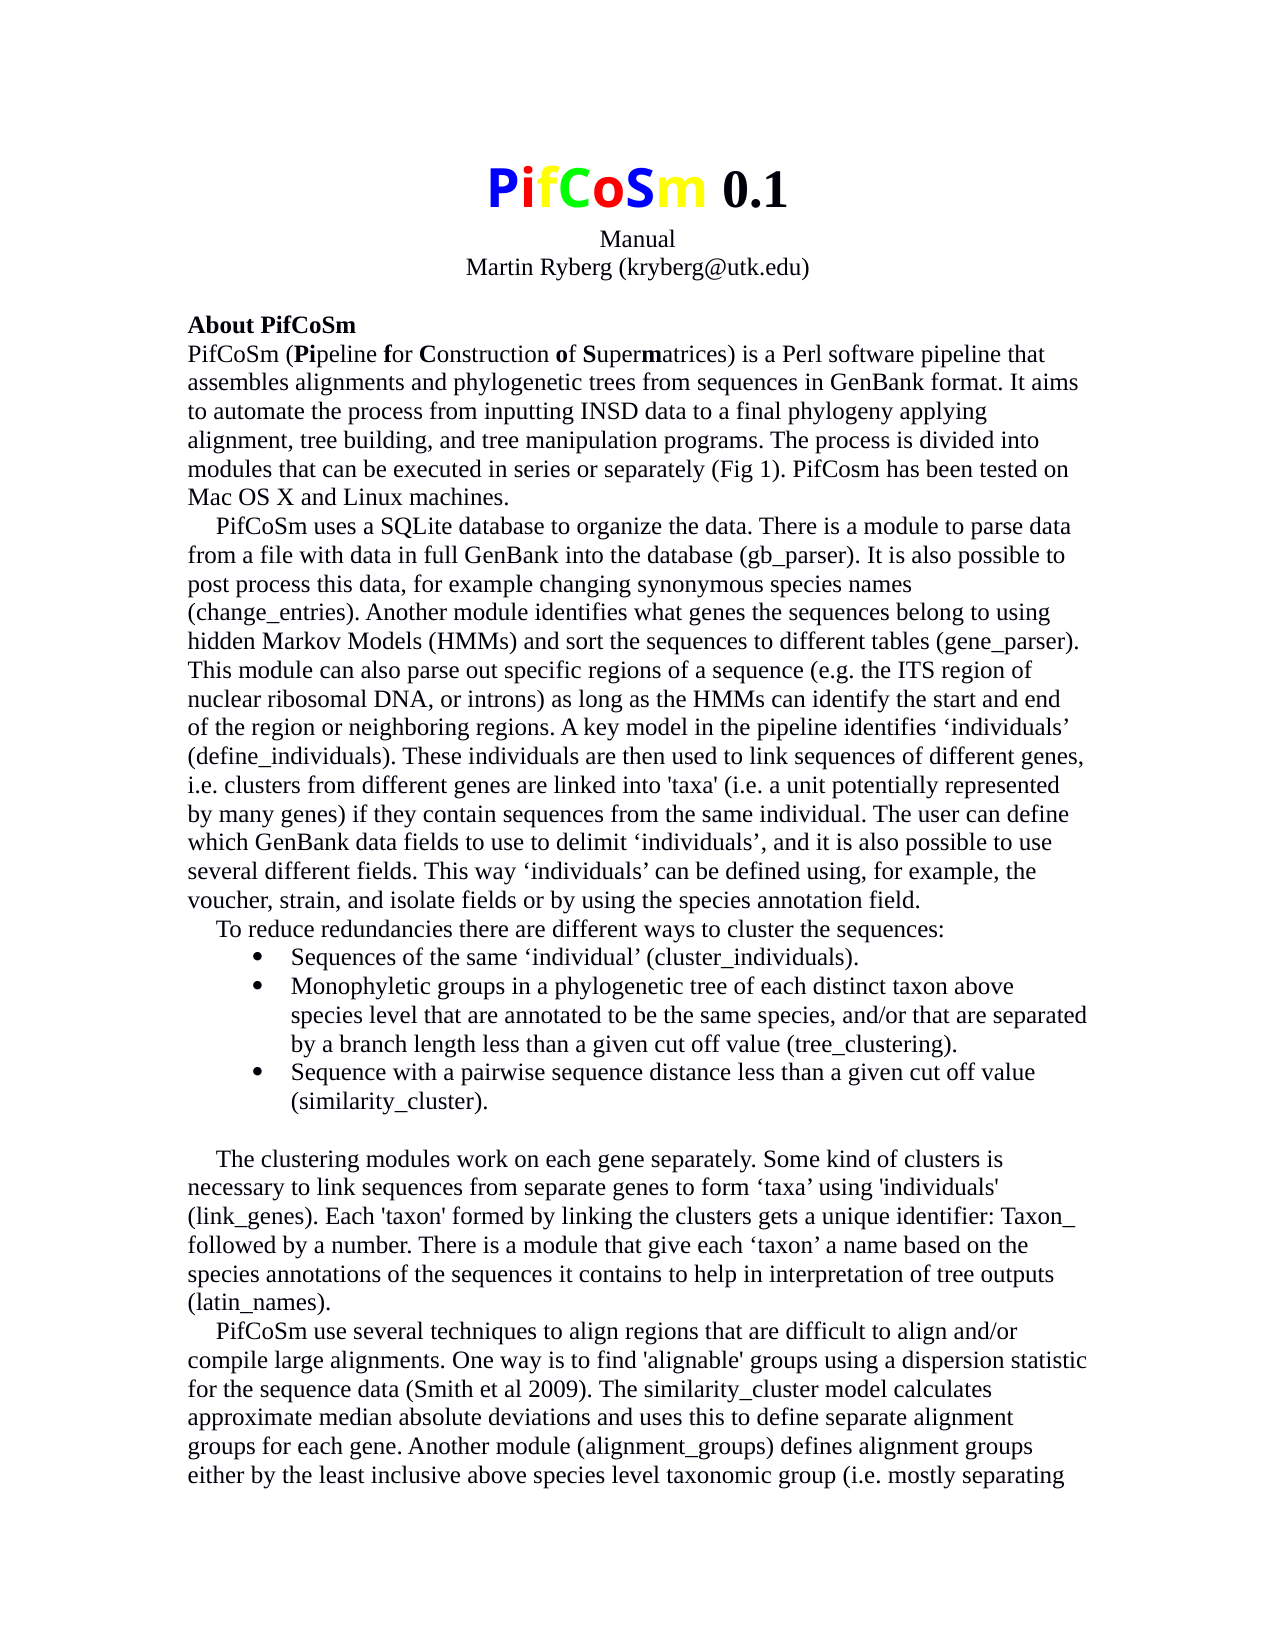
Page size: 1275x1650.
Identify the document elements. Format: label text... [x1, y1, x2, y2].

text Manual [187, 224, 1087, 252]
text The clustering modules work on each gene separately. Some kind of clusters is necessary to link sequences from separate genes to form ‘taxa’ using 'individuals' (link_genes). Each 'taxon' formed by linking the clusters gets a unique identifier: Taxon_ followed by a number. There is a module that give each ‘taxon’ a name based on the species annotations of the sequences it contains to help in interpretation of tree outputs (latin_names). [187, 1144, 1087, 1316]
text About PifCoSm [187, 310, 1087, 339]
text Martin Ryberg (kryberg@utk.edu) [187, 252, 1087, 281]
text PifCoSm (Pipeline for Construction of Supermatrices) is a Perl software pipeline that assembles alignments and phylogenetic trees from sequences in GenBank format. It aims to automate the process from inputting INSD data to a final phylogeny applying alignment, tree building, and tree manipulation programs. The process is divided into modules that can be executed in series or separately (Fig 1). PifCosm has been tested on Mac OS X and Linux machines. [187, 339, 1087, 511]
text PifCoSm 0.1 [187, 150, 1087, 224]
list Sequences of the same ‘individual’ (cluster_individuals). [253, 942, 1087, 971]
text PifCoSm uses a SQLite database to organize the data. There is a module to parse data from a file with data in full GenBank into the database (gb_parser). It is also possible to post process this data, for example changing synonymous species names (change_entries). Another module identifies what genes the sequences belong to using hidden Markov Models (HMMs) and sort the sequences to different tables (gene_parser). This module can also parse out specific regions of a sequence (e.g. the ITS region of nuclear ribosomal DNA, or introns) as long as the HMMs can identify the start and end of the region or neighboring regions. A key model in the pipeline identifies ‘individuals’ (define_individuals). These individuals are then used to link sequences of different genes, i.e. clusters from different genes are linked into 'taxa' (i.e. a unit potentially represented by many genes) if they contain sequences from the same individual. The user can define which GenBank data fields to use to delimit ‘individuals’, and it is also possible to use several different fields. This way ‘individuals’ can be defined using, for example, the voucher, strain, and isolate fields or by using the species annotation field. [187, 511, 1087, 914]
list Sequence with a pairwise sequence distance less than a given cut off value (similarity_cluster). [253, 1057, 1087, 1115]
text To reduce redundancies there are different ways to cluster the sequences: [187, 914, 1087, 942]
text PifCoSm use several techniques to align regions that are difficult to align and/or compile large alignments. One way is to find 'alignable' groups using a dispersion statistic for the sequence data (Smith et al 2009). The similarity_cluster model calculates approximate median absolute deviations and uses this to define separate alignment groups for each gene. Another module (alignment_groups) defines alignment groups either by the least inclusive above species level taxonomic group (i.e. mostly separating [187, 1316, 1087, 1489]
list Monophyletic groups in a phylogenetic tree of each distinct taxon above species level that are annotated to be the same species, and/or that are separated by a branch length less than a given cut off value (tree_clustering). [253, 971, 1087, 1057]
